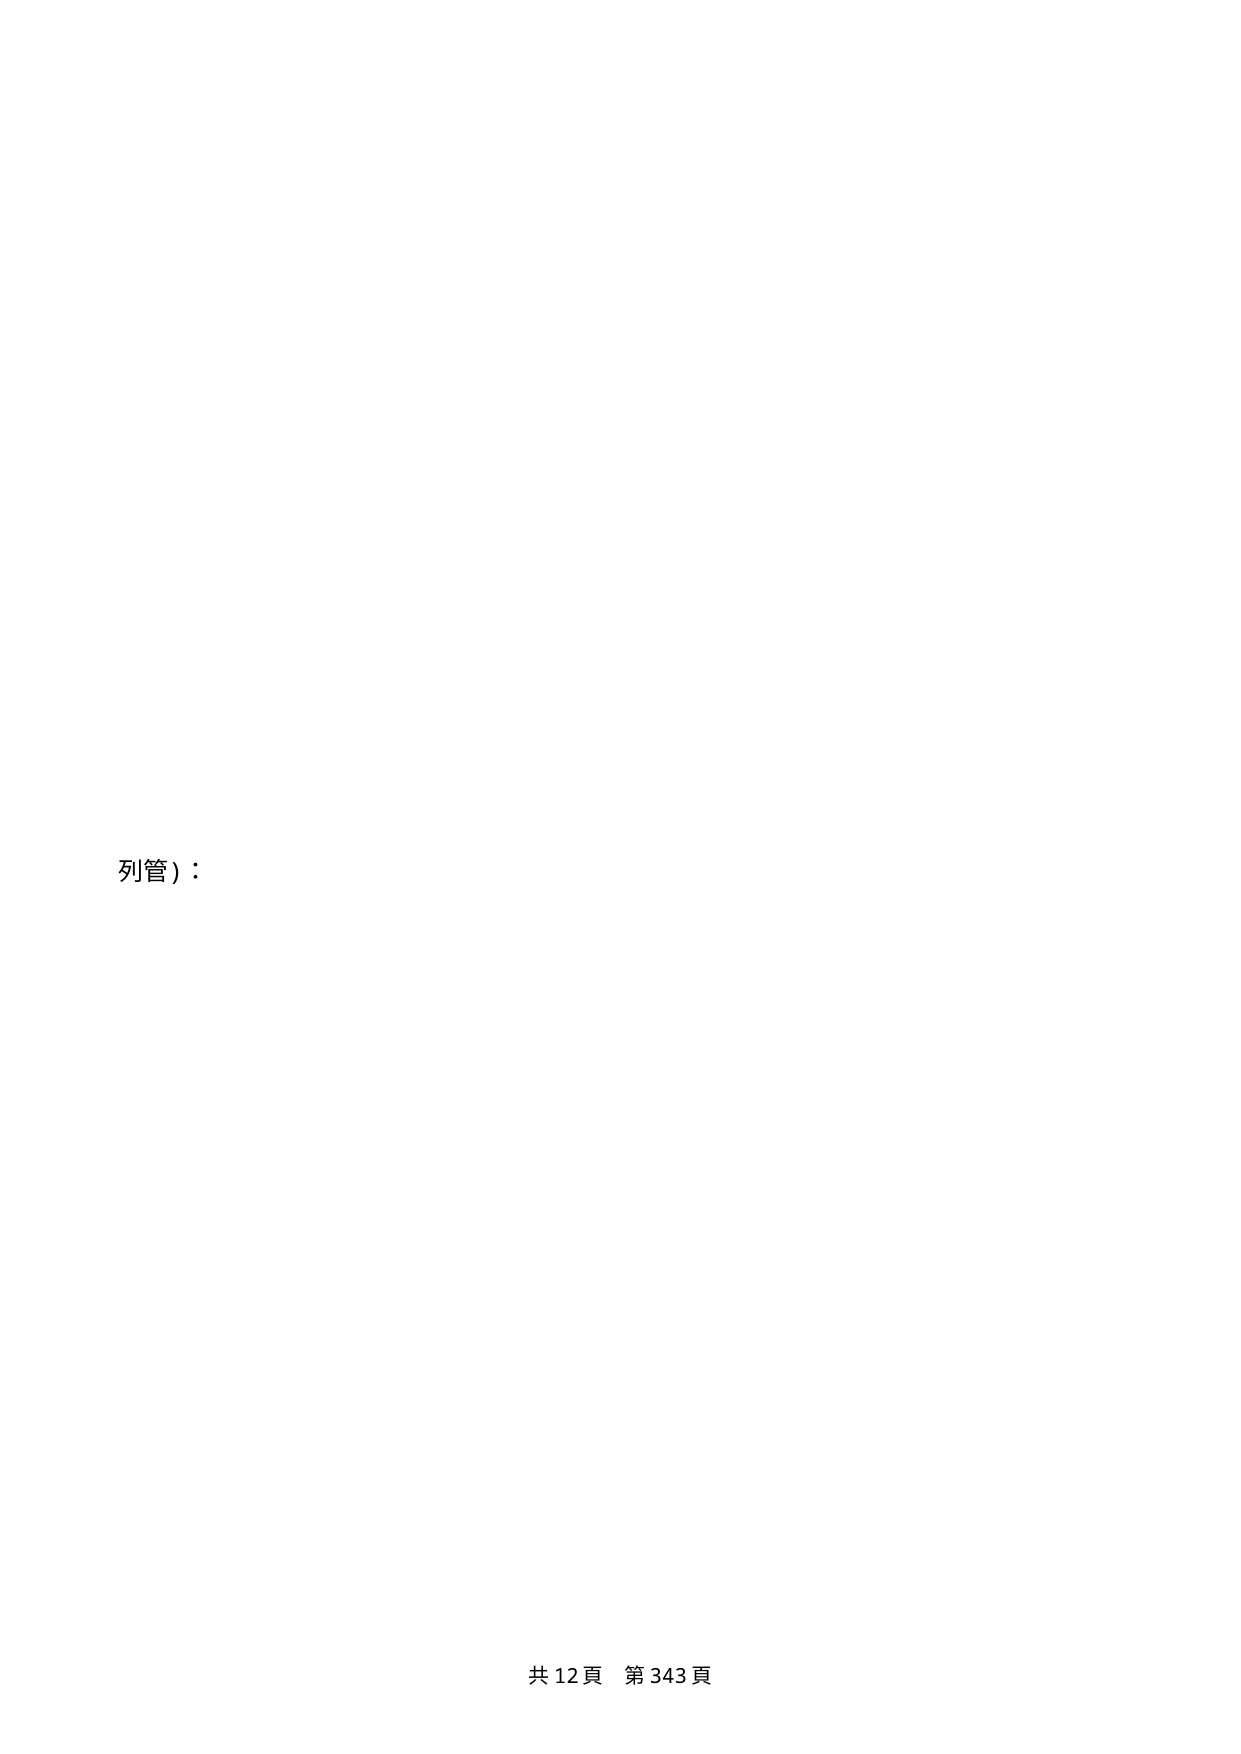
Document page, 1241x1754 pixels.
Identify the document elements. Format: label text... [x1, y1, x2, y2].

text 列管)： [118, 828, 1122, 891]
